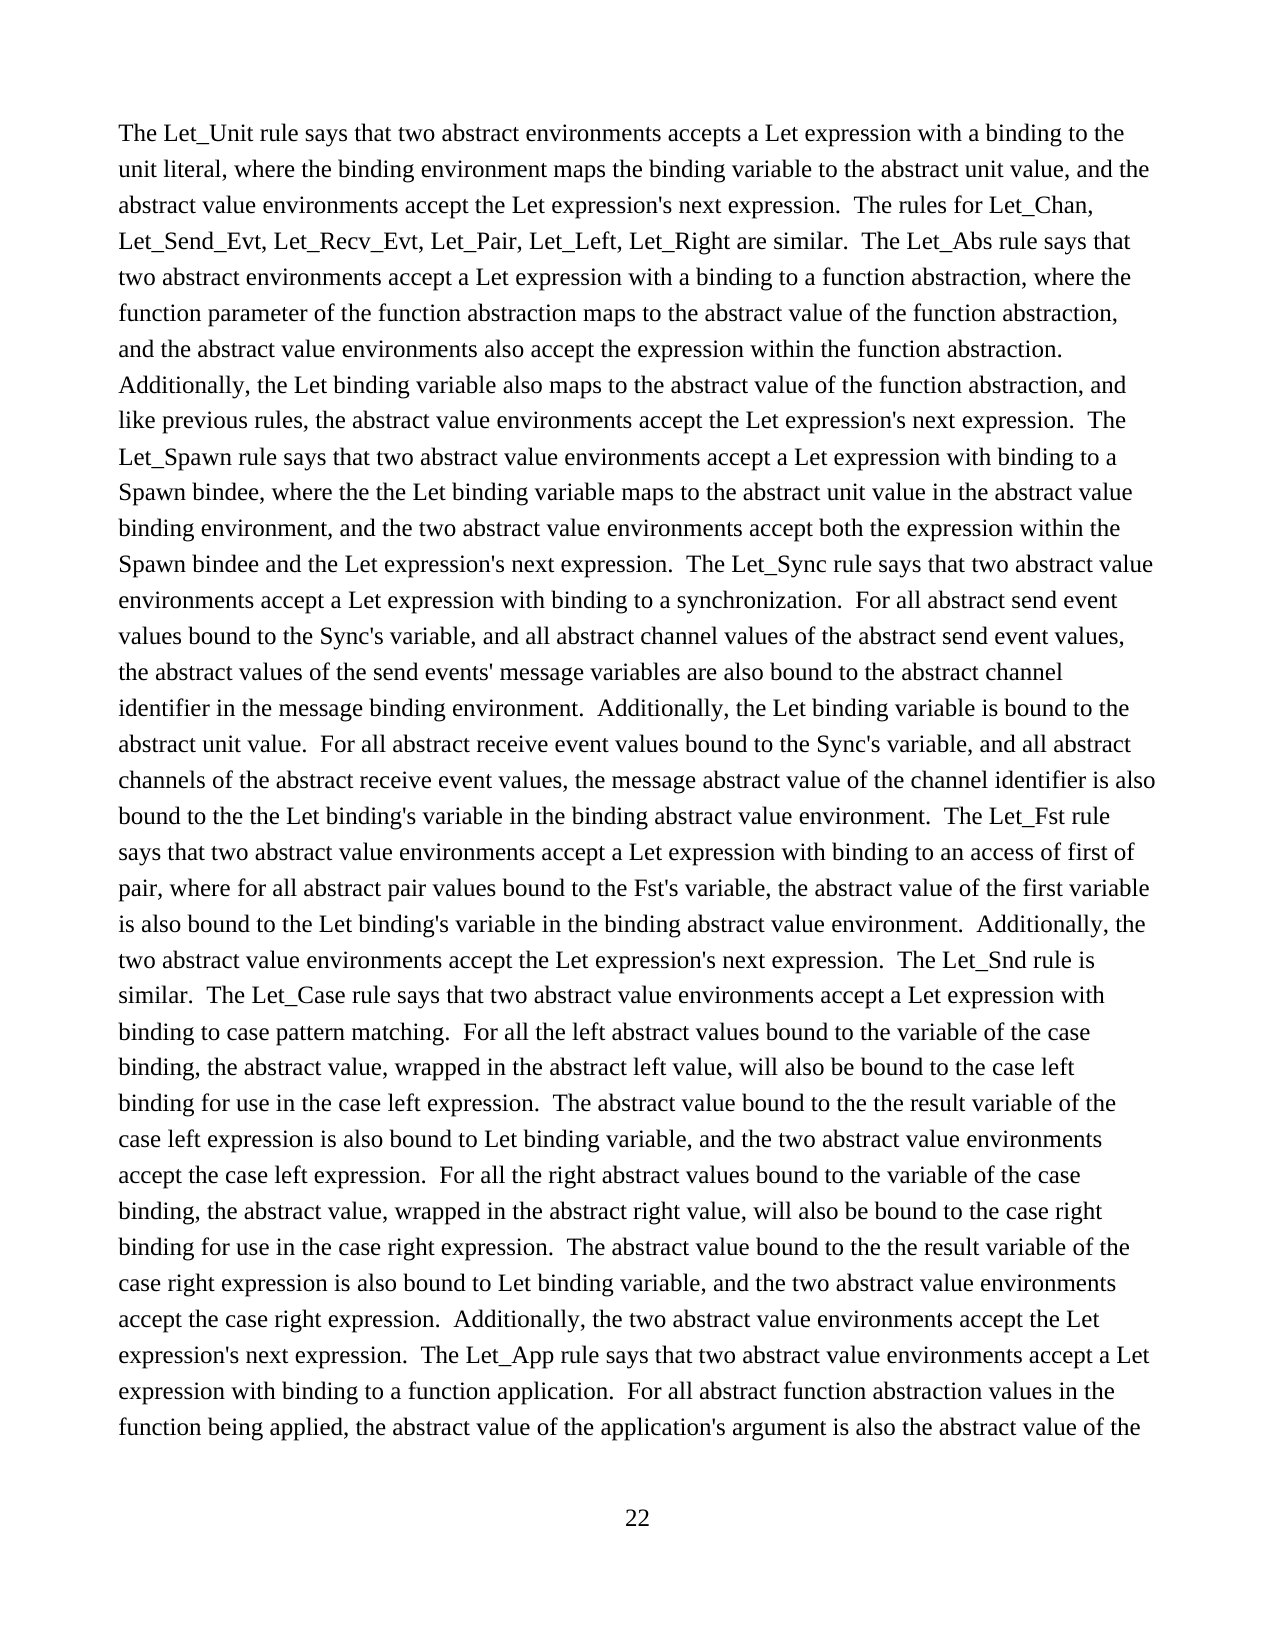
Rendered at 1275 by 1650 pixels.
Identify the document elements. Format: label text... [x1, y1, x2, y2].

text The Let_Unit rule says that two abstract environments accepts a Let expression with a binding to the unit literal, where the binding environment maps the binding variable to the abstract unit value, and the abstract value environments accept the Let expression's next expression. The rules for Let_Chan, Let_Send_Evt, Let_Recv_Evt, Let_Pair, Let_Left, Let_Right are similar. The Let_Abs rule says that two abstract environments accept a Let expression with a binding to a function abstraction, where the function parameter of the function abstraction maps to the abstract value of the function abstraction, and the abstract value environments also accept the expression within the function abstraction. Additionally, the Let binding variable also maps to the abstract value of the function abstraction, and like previous rules, the abstract value environments accept the Let expression's next expression. The Let_Spawn rule says that two abstract value environments accept a Let expression with binding to a Spawn bindee, where the the Let binding variable maps to the abstract unit value in the abstract value binding environment, and the two abstract value environments accept both the expression within the Spawn bindee and the Let expression's next expression. The Let_Sync rule says that two abstract value environments accept a Let expression with binding to a synchronization. For all abstract send event values bound to the Sync's variable, and all abstract channel values of the abstract send event values, the abstract values of the send events' message variables are also bound to the abstract channel identifier in the message binding environment. Additionally, the Let binding variable is bound to the abstract unit value. For all abstract receive event values bound to the Sync's variable, and all abstract channels of the abstract receive event values, the message abstract value of the channel identifier is also bound to the the Let binding's variable in the binding abstract value environment. The Let_Fst rule says that two abstract value environments accept a Let expression with binding to an access of first of pair, where for all abstract pair values bound to the Fst's variable, the abstract value of the first variable is also bound to the Let binding's variable in the binding abstract value environment. Additionally, the two abstract value environments accept the Let expression's next expression. The Let_Snd rule is similar. The Let_Case rule says that two abstract value environments accept a Let expression with binding to case pattern matching. For all the left abstract values bound to the variable of the case binding, the abstract value, wrapped in the abstract left value, will also be bound to the case left binding for use in the case left expression. The abstract value bound to the the result variable of the case left expression is also bound to Let binding variable, and the two abstract value environments accept the case left expression. For all the right abstract values bound to the variable of the case binding, the abstract value, wrapped in the abstract right value, will also be bound to the case right binding for use in the case right expression. The abstract value bound to the the result variable of the case right expression is also bound to Let binding variable, and the two abstract value environments accept the case right expression. Additionally, the two abstract value environments accept the Let expression's next expression. The Let_App rule says that two abstract value environments accept a Let expression with binding to a function application. For all abstract function abstraction values in the function being applied, the abstract value of the application's argument is also the abstract value of the [118, 118, 1157, 1441]
